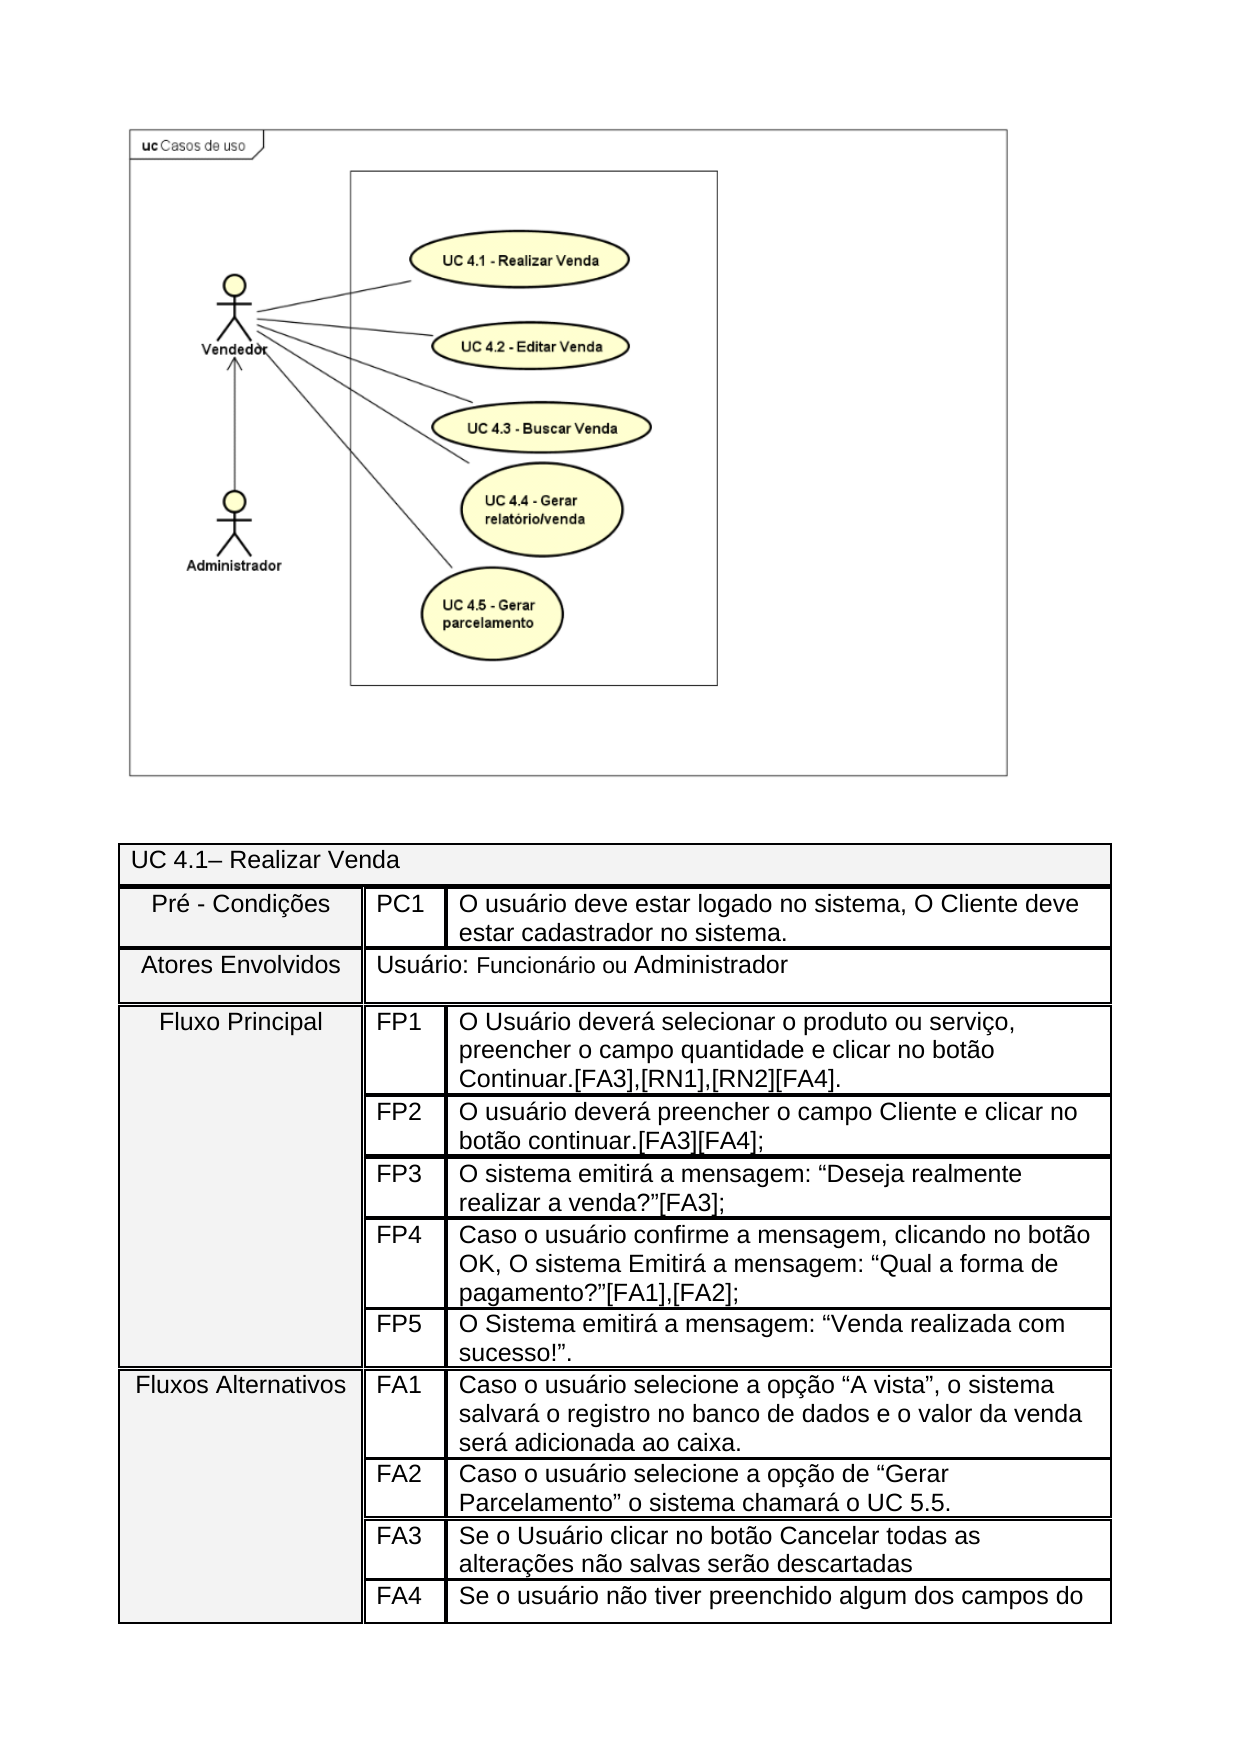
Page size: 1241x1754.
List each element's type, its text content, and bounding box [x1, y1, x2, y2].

table_cell Se o usuário não tiver preenchido algum dos campos do [448, 1581, 1110, 1622]
table_cell Se o Usuário clicar no botão Cancelar todas as alterações não salvas serão descartadas [448, 1521, 1110, 1578]
table_cell FP1 [366, 1007, 444, 1093]
table_cell O Sistema emitirá a mensagem: “Venda realizada com sucesso!”. [448, 1310, 1110, 1366]
table_cell FP4 [366, 1220, 444, 1307]
table_cell O usuário deve estar logado no sistema, O Cliente deve estar cadastrador no sistema. [448, 889, 1110, 946]
table_cell FA3 [366, 1521, 444, 1578]
table_header UC 4.1– Realizar Venda [120, 845, 1110, 884]
table_cell FP2 [366, 1097, 444, 1154]
table_cell PC1 [366, 889, 444, 946]
table_cell FA1 [366, 1371, 444, 1457]
table_cell Pré - Condições [120, 889, 361, 946]
table_cell O Usuário deverá selecionar o produto ou serviço, preencher o campo quantidade e clicar no botão Continuar.[FA3],[RN1],[RN2][FA4]. [448, 1007, 1110, 1093]
table_cell FP5 [366, 1310, 444, 1366]
table_cell O usuário deverá preencher o campo Cliente e clicar no botão continuar.[FA3][FA4]; [448, 1097, 1110, 1154]
table_cell Atores Envolvidos [120, 950, 361, 1002]
table_cell O sistema emitirá a mensagem: “Deseja realmente realizar a venda?”[FA3]; [448, 1159, 1110, 1216]
table_cell Fluxo Principal [120, 1007, 361, 1366]
table_cell Caso o usuário confirme a mensagem, clicando no botão OK, O sistema Emitirá a mensagem: “Qual a forma de pagamento?”[FA1],[FA2]; [448, 1220, 1110, 1307]
table_cell Caso o usuário selecione a opção de “Gerar Parcelamento” o sistema chamará o UC 5.5. [448, 1460, 1110, 1516]
table_cell FP3 [366, 1159, 444, 1216]
table_cell FA2 [366, 1460, 444, 1516]
table_cell FA4 [366, 1581, 444, 1622]
table_cell Caso o usuário selecione a opção “A vista”, o sistema salvará o registro no banco de dados e o valor da venda será adicionada ao caixa. [448, 1371, 1110, 1457]
table_cell Fluxos Alternativos [120, 1371, 361, 1622]
table_cell Usuário: Funcionário ou Administrador [366, 950, 1110, 1002]
